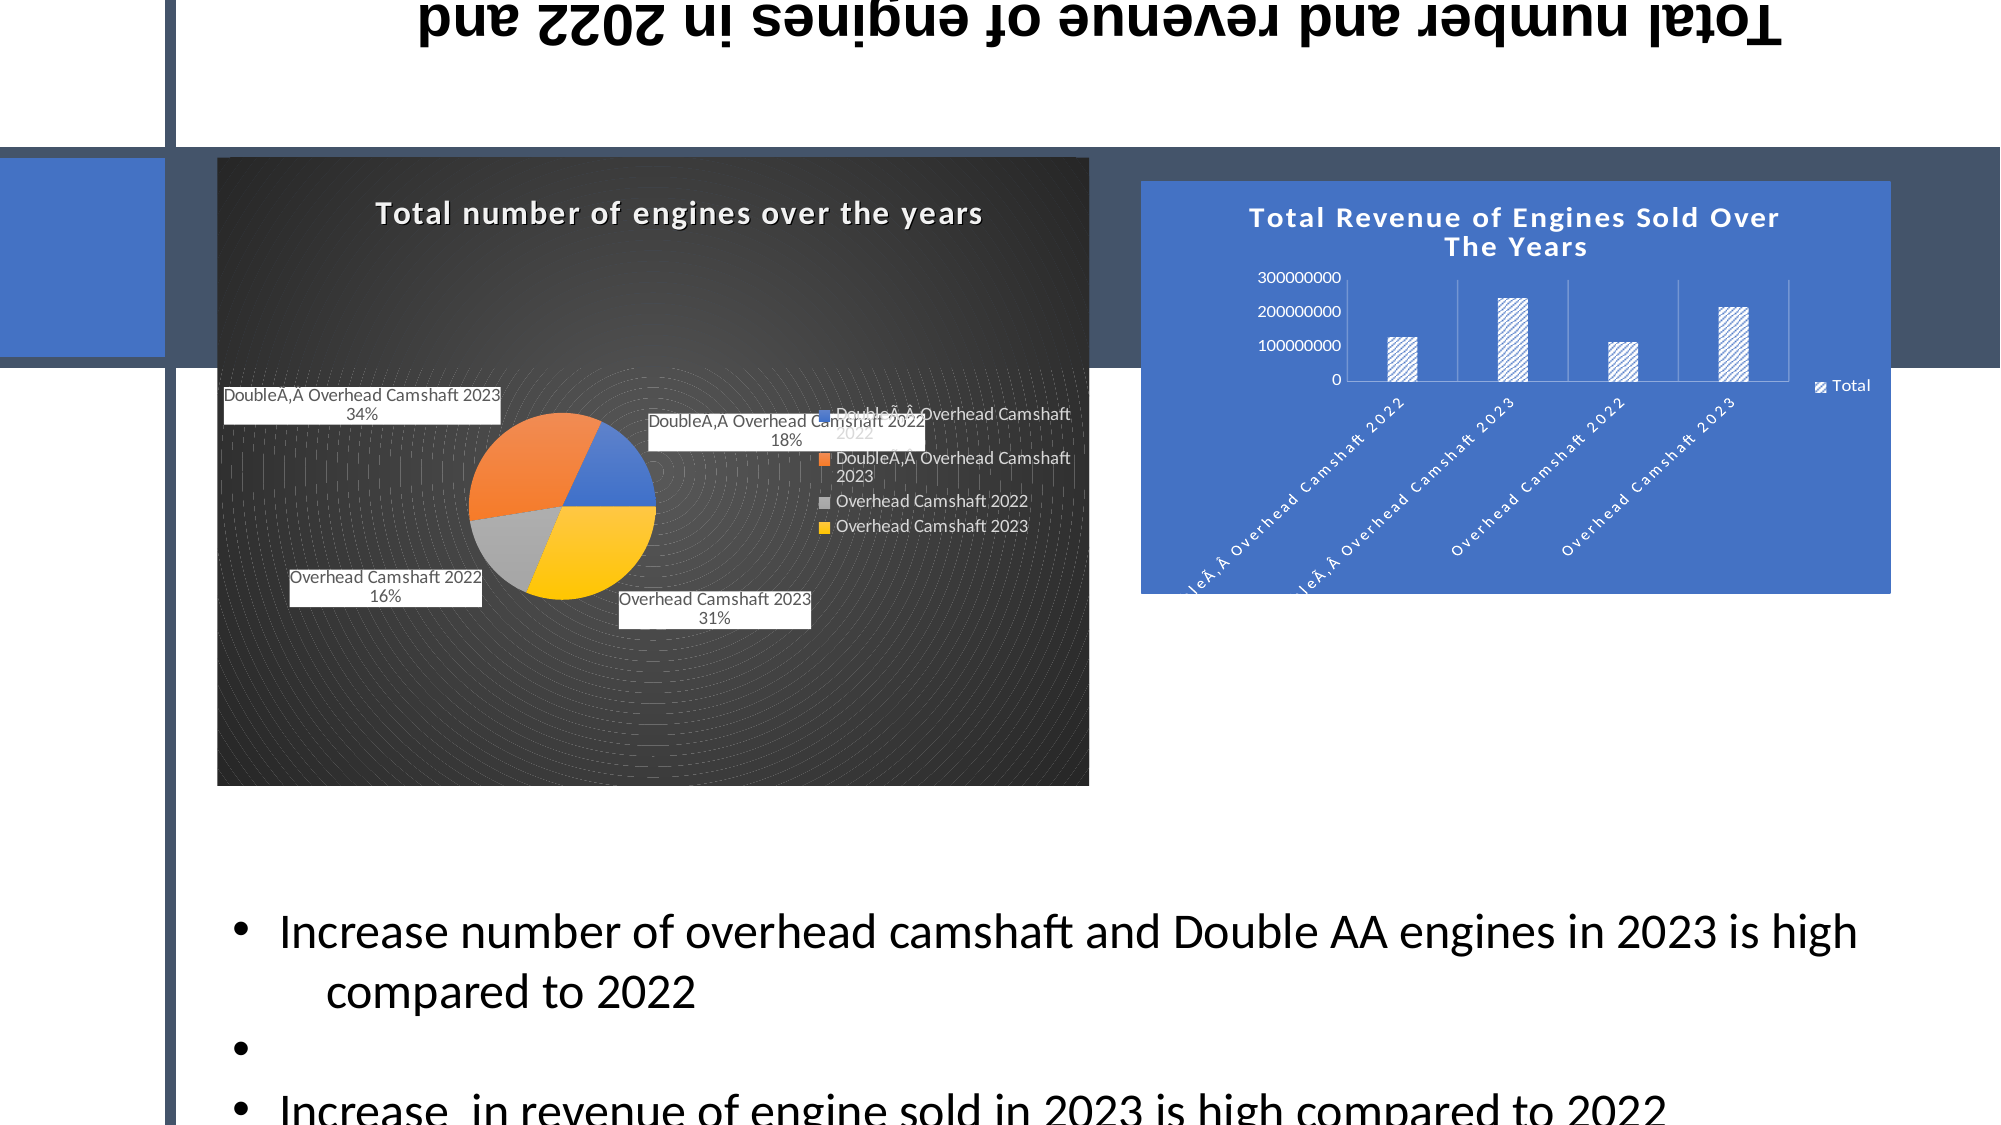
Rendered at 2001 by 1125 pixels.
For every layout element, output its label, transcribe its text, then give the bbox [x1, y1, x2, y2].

title Total number and revenue of engines in 2022 and 2023 [260, 0, 1797, 127]
text_box Increase number of overhead camshaft and Double AA engines in 2023 is high compared to 2022 Increase in revenue of engine sold in 2023 is high compared to 2022 [217, 890, 2000, 1125]
chart [1140, 181, 1891, 632]
chart [217, 157, 1090, 786]
